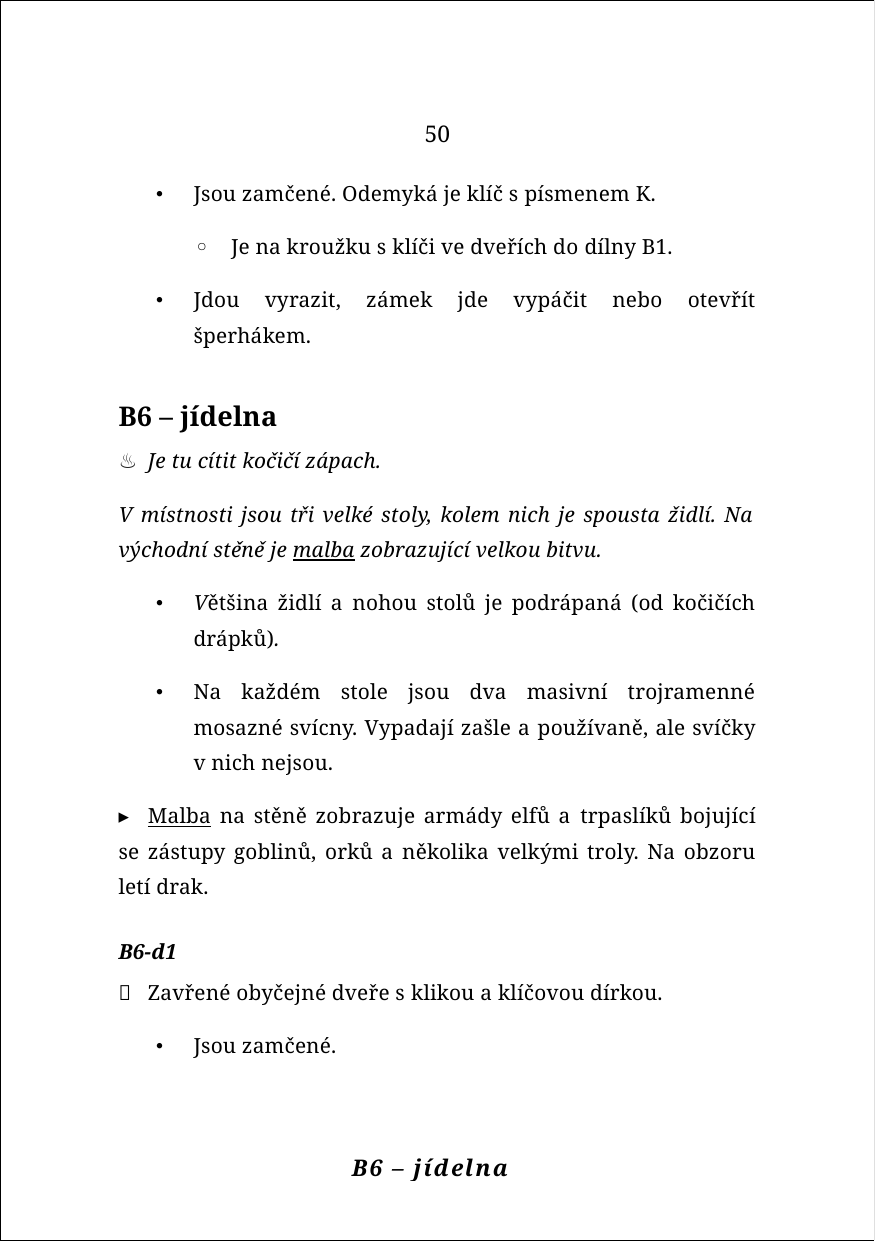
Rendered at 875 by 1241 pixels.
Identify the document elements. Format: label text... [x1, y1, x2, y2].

list Je na kroužku s⁠ klíči ve dveřích do dílny B1. [193, 232, 756, 261]
list Jsou zamčené. [156, 1031, 756, 1059]
list Jsou zamčené. Odemyká je klíč s⁠ písmenem K. [156, 179, 756, 207]
text ♨ Je tu cítit kočičí zápach. [118, 446, 756, 475]
list Jdou vyrazit, zámek jde vypáčit nebo otevřít šperhákem. [156, 285, 756, 349]
text 🚪 Zavřené obyčejné dveře s⁠ klikou a⁠ klíčovou dírkou. [118, 978, 756, 1006]
subtitle B6-d1 [118, 937, 756, 966]
list Většina židlí a⁠ nohou stolů je podrápaná (od kočičích drápků). [156, 588, 756, 652]
text V⁠ místnosti jsou tři velké stoly, kolem nich je spousta židlí. Na východní stěně je malba zobrazující velkou bitvu. [118, 500, 756, 564]
list Na každém stole jsou dva masivní trojramenné mosazné svícny. Vypadají zašle a⁠ používaně, ale svíčky v⁠ nich nejsou. [156, 677, 756, 777]
subtitle B6 – jídelna [118, 398, 756, 435]
text ▸ Malba na stěně zobrazuje armády elfů a⁠ trpaslíků bojující se zástupy goblinů, orků a⁠ několika velkými troly. Na obzoru letí drak. [118, 801, 756, 901]
